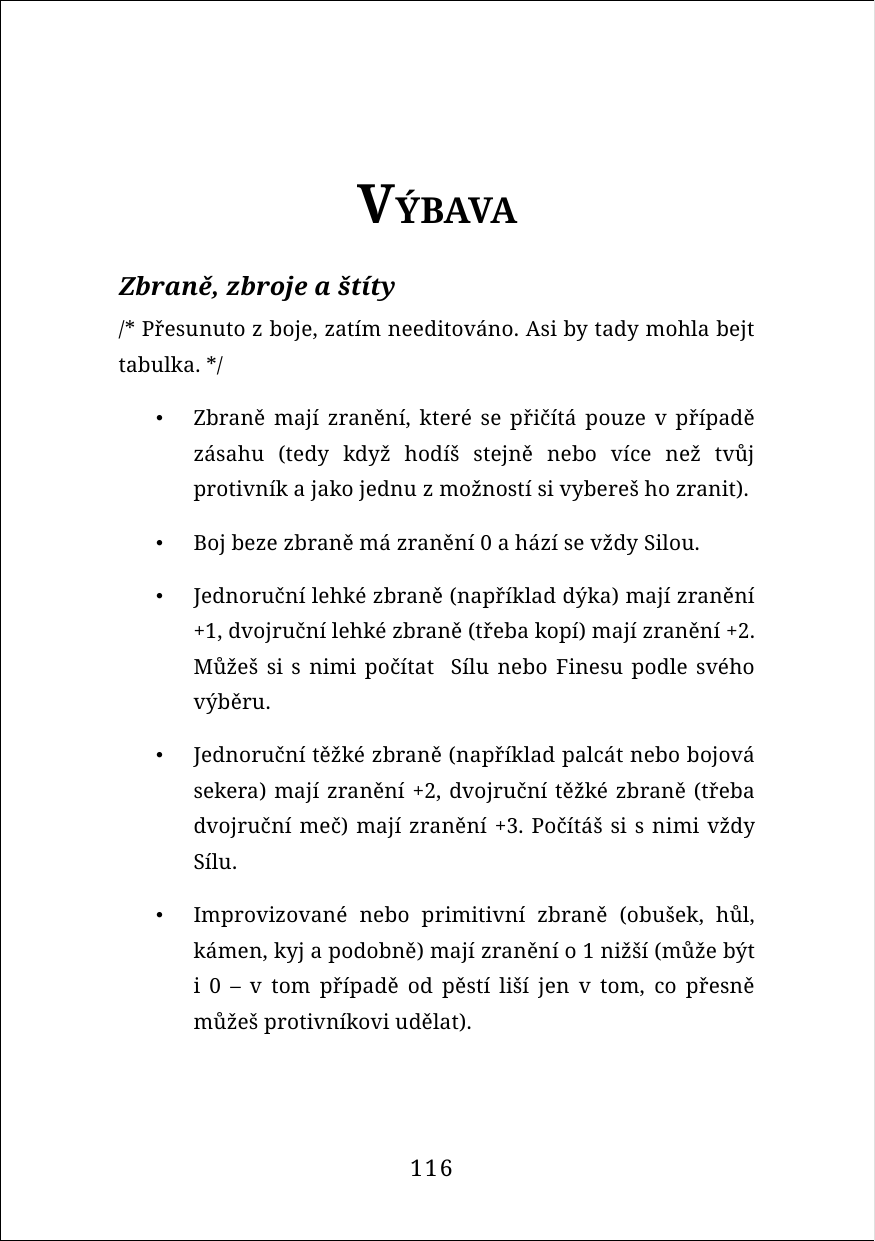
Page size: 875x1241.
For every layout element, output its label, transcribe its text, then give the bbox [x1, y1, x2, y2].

list Jednoruční lehké zbraně (například dýka) mají zranění +1, dvojruční lehké zbraně (třeba kopí) mají zranění +2. Můžeš si s nimi počítat Sílu nebo Finesu podle svého výběru. [156, 581, 756, 716]
list Improvizované nebo primitivní zbraně (obušek, hůl, kámen, kyj a podobně) mají zranění o 1 nižší (může být i 0 – v tom případě od pěstí liší jen v tom, co přesně můžeš protivníkovi udělat). [156, 900, 756, 1035]
subtitle Výbava [118, 166, 756, 239]
list Jednoruční těžké zbraně (například palcát nebo bojová sekera) mají zranění +2, dvojruční těžké zbraně (třeba dvojruční meč) mají zranění +3. Počítáš si s nimi vždy Sílu. [156, 741, 756, 876]
list Zbraně mají zranění, které se přičítá pouze v případě zásahu (tedy když hodíš stejně nebo více než tvůj protivník a jako jednu z možností si vybereš ho zranit). [156, 403, 756, 503]
text /* Přesunuto z boje, zatím needitováno. Asi by tady mohla bejt tabulka. */ [118, 314, 756, 378]
list Boj beze zbraně má zranění 0 a hází se vždy Silou. [156, 528, 756, 556]
subtitle Zbraně, zbroje a štíty [118, 269, 756, 303]
